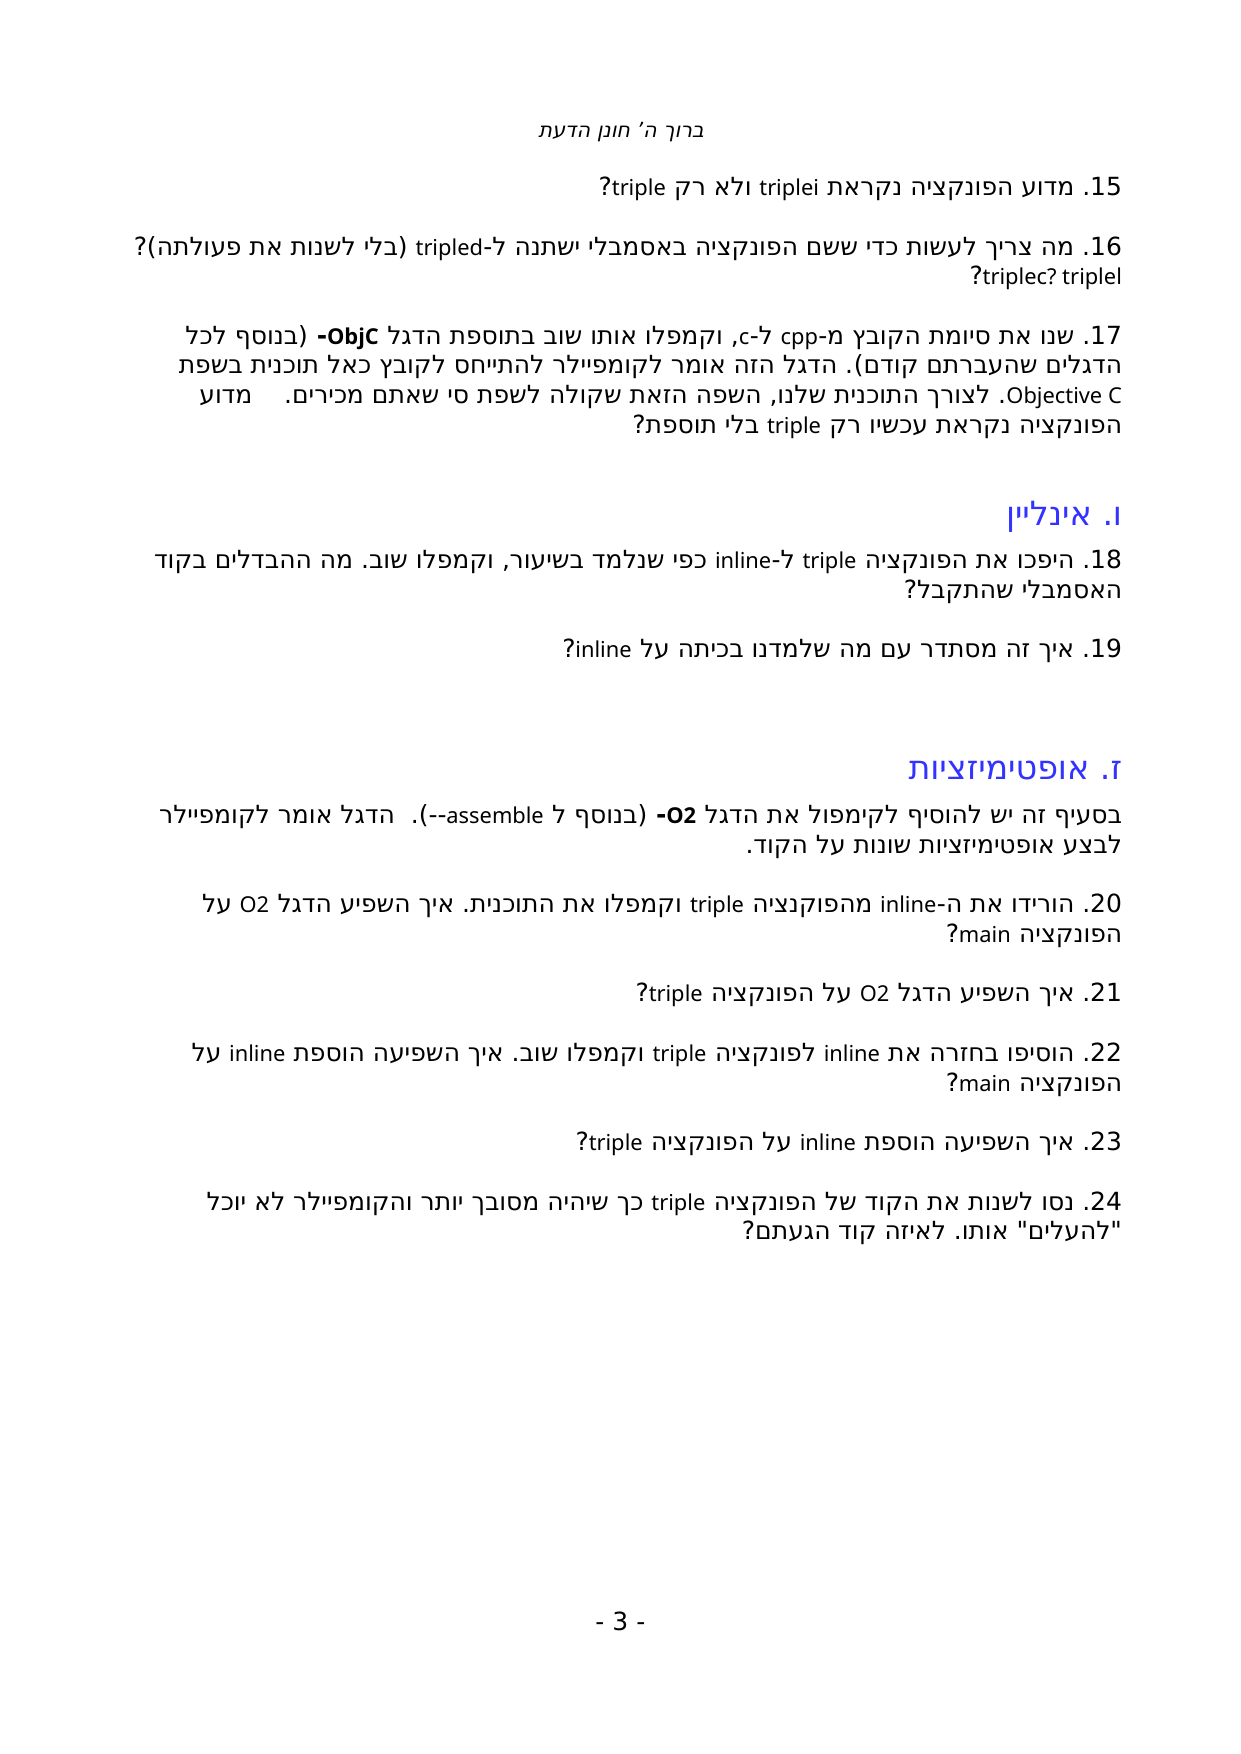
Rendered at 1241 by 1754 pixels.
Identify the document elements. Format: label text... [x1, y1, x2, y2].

text 19. איך זה מסתדר עם מה שלמדנו בכיתה על inline? [118, 634, 1122, 664]
text 15. מדוע הפונקציה נקראת triplei ולא רק triple? [118, 172, 1122, 202]
subtitle ו. אינליין [118, 494, 1122, 533]
text 17. שנו את סיומת הקובץ מ-cpp ל-c, וקמפלו אותו שוב בתוספת הדגל ObjC- (בנוסף לכל הדגלים שהעברתם קודם). הדגל הזה אומר לקומפיילר להתייחס לקובץ כאל תוכנית בשפת Objective C. לצורך התוכנית שלנו, השפה הזאת שקולה לשפת סי שאתם מכירים. מדוע הפונקציה נקראת עכשיו רק triple בלי תוספת? [118, 321, 1122, 439]
text 18. היפכו את הפונקציה triple ל-inline כפי שנלמד בשיעור, וקמפלו שוב. מה ההבדלים בקוד האסמבלי שהתקבל? [118, 546, 1122, 604]
text 22. הוסיפו בחזרה את inline לפונקציה triple וקמפלו שוב. איך השפיעה הוספת inline על הפונקציה main? [118, 1038, 1122, 1097]
text 21. איך השפיע הדגל O2 על הפונקציה triple? [118, 978, 1122, 1008]
text 20. הורידו את ה-inline מהפוקנציה triple וקמפלו את התוכנית. איך השפיע הדגל O2 על הפונקציה main? [118, 889, 1122, 948]
subtitle ז. אופטימיזציות [118, 749, 1122, 787]
text 23. איך השפיעה הוספת inline על הפונקציה triple? [118, 1127, 1122, 1157]
text 16. מה צריך לעשות כדי ששם הפונקציה באסמבלי ישתנה ל-tripled (בלי לשנות את פעולתה)? triplec? triplel? [118, 231, 1122, 321]
text 24. נסו לשנות את הקוד של הפונקציה triple כך שיהיה מסובך יותר והקומפיילר לא יוכל "להעלים" אותו. לאיזה קוד הגעתם? [118, 1187, 1122, 1246]
text בסעיף זה יש להוסיף לקימפול את הדגל O2- (בנוסף ל assemble--). הדגל אומר לקומפיילר לבצע אופטימיזציות שונות על הקוד. [118, 800, 1122, 859]
